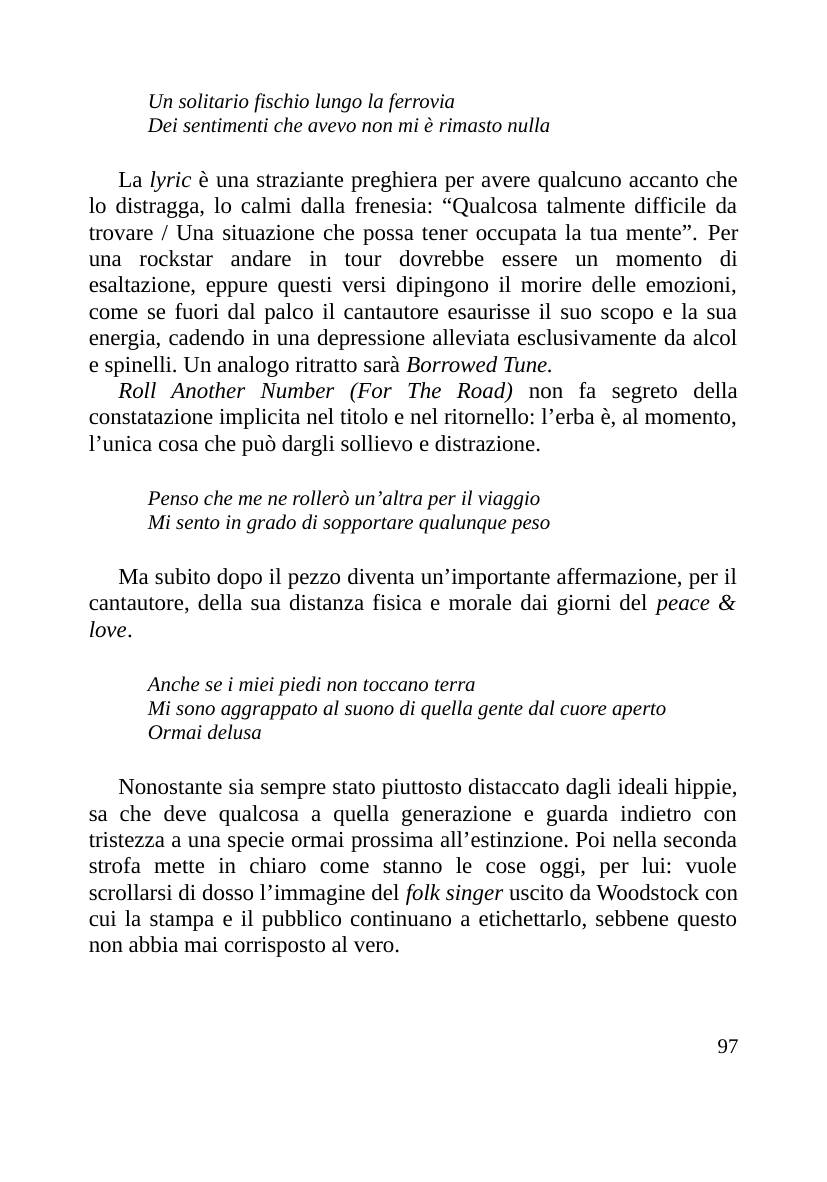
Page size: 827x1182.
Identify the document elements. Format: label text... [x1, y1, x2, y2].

text Ma subito dopo il pezzo diventa un’importante affermazione, per il cantautore, della sua distanza fisica e morale dai giorni del peace & love. [88, 563, 738, 642]
text Ormai delusa [88, 720, 738, 744]
text Mi sono aggrappato al suono di quella gente dal cuore aperto [88, 696, 738, 720]
text Roll Another Number (For The Road) non fa segreto della constatazione implicita nel titolo e nel ritornello: l’erba è, al momento, l’unica cosa che può dargli sollievo e distrazione. [88, 377, 738, 456]
text Dei sentimenti che avevo non mi è rimasto nulla [88, 113, 738, 137]
text Un solitario fischio lungo la ferrovia [88, 88, 738, 113]
text Anche se i miei piedi non toccano terra [88, 672, 738, 696]
text La lyric è una straziante preghiera per avere qualcuno accanto che lo distragga, lo calmi dalla frenesia: “Qualcosa talmente difficile da trovare / Una situazione che possa tener occupata la tua mente”. Per una rockstar andare in tour dovrebbe essere un momento di esaltazione, eppure questi versi dipingono il morire delle emozioni, come se fuori dal palco il cantautore esaurisse il suo scopo e la sua energia, cadendo in una depressione alleviata esclusivamente da alcol e spinelli. Un analogo ritratto sarà Borrowed Tune. [88, 166, 738, 377]
text Nonostante sia sempre stato piuttosto distaccato dagli ideali hippie, sa che deve qualcosa a quella generazione e guarda indietro con tristezza a una specie ormai prossima all’estinzione. Poi nella seconda strofa mette in chiaro come stanno le cose oggi, per lui: vuole scrollarsi di dosso l’immagine del folk singer uscito da Woodstock con cui la stampa e il pubblico continuano a etichettarlo, sebbene questo non abbia mai corrisposto al vero. [88, 773, 738, 958]
text Penso che me ne rollerò un’altra per il viaggio [88, 486, 738, 509]
text Mi sento in grado di sopportare qualunque peso [88, 509, 738, 534]
